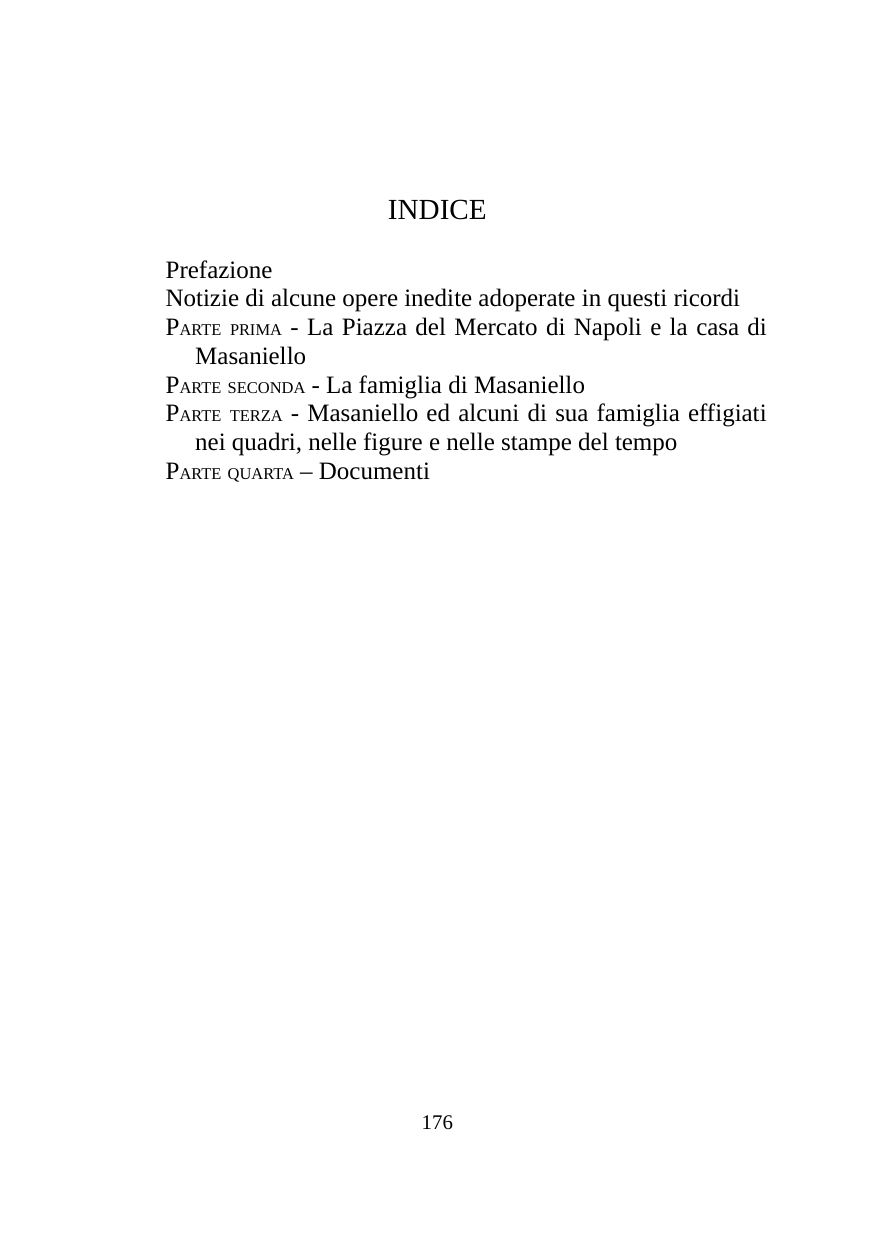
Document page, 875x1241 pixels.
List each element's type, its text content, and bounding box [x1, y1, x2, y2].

text Parte quarta – Documenti [165, 456, 768, 485]
text Parte seconda - La famiglia di Masaniello [165, 370, 768, 398]
text INDICE [106, 192, 768, 226]
text Parte prima - La Piazza del Mercato di Napoli e la casa di Masaniello [165, 312, 768, 370]
text Notizie di alcune opere inedite adoperate in questi ricordi [165, 283, 768, 312]
text Parte terza - Masaniello ed alcuni di sua famiglia effigiati nei quadri, nelle figure e nelle stampe del tempo [165, 398, 768, 456]
text Prefazione [165, 255, 768, 283]
